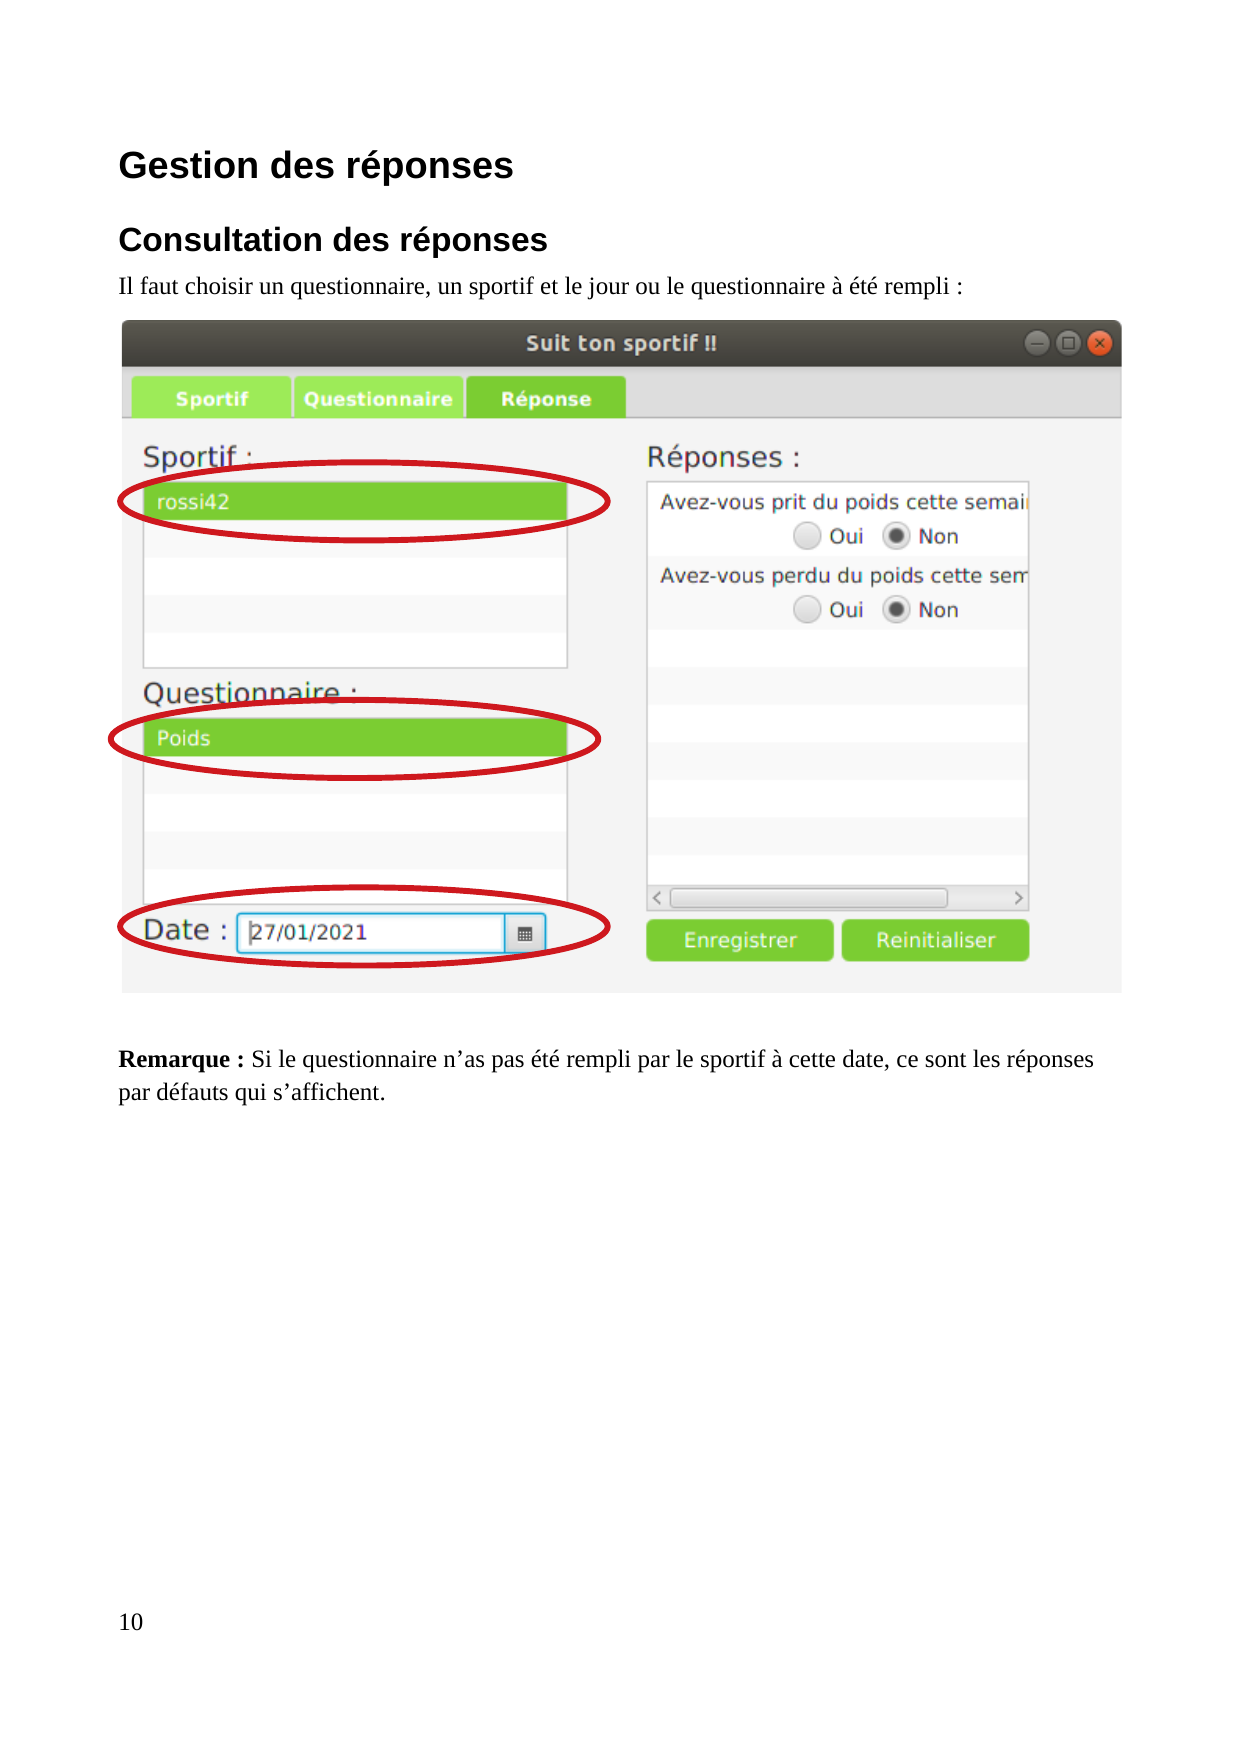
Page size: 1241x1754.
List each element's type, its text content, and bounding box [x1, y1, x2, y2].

subtitle Gestion des réponses [118, 143, 1122, 187]
subtitle Remarque : Si le questionnaire n’as pas été rempli par le sportif à cette date, ce sont les réponses par défauts qui s’affichent. [118, 1044, 1122, 1106]
subtitle Consultation des réponses [118, 220, 1122, 259]
picture [121, 703, 595, 775]
picture [121, 320, 1122, 993]
picture [124, 466, 604, 537]
text Il faut choisir un questionnaire, un sportif et le jour ou le questionnaire à été rempli : [118, 271, 1122, 300]
picture [124, 891, 604, 962]
